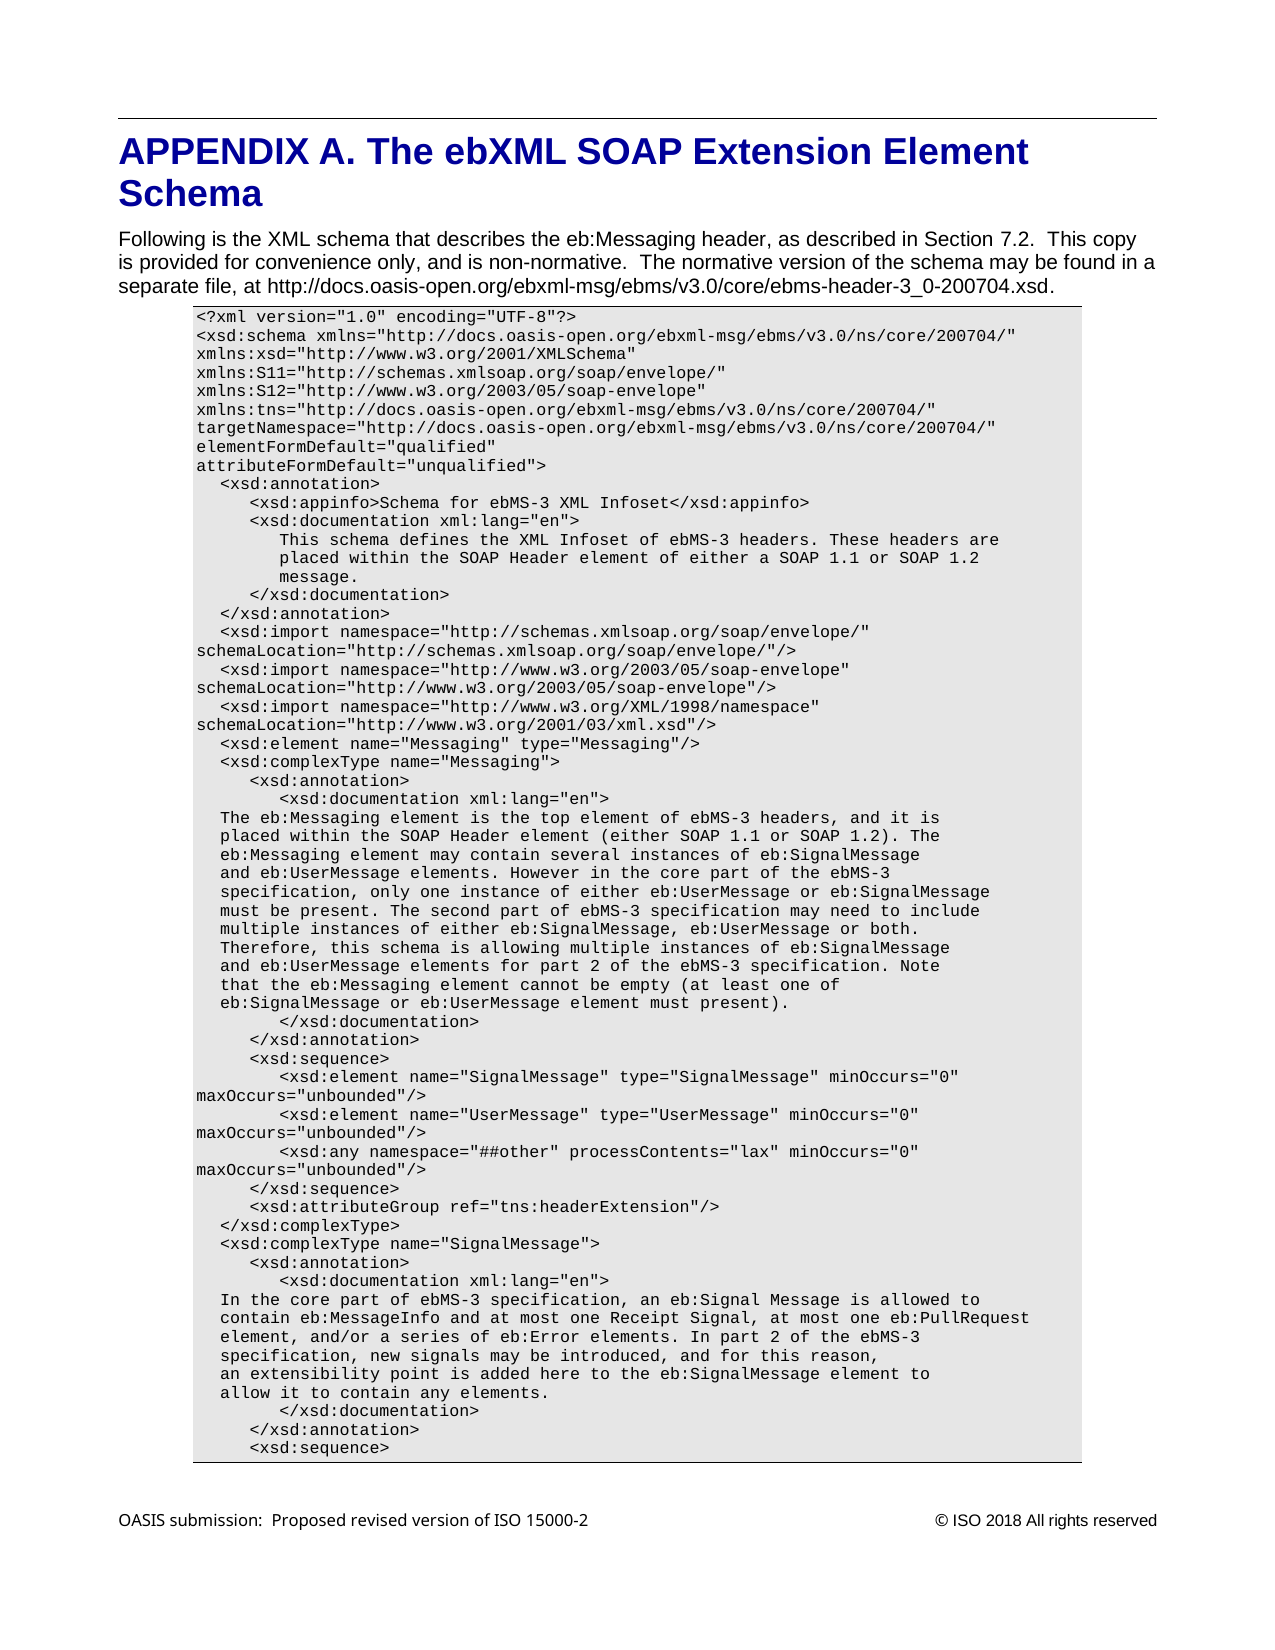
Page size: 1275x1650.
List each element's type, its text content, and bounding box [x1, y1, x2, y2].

text xmlns:xsd="http://www.w3.org/2001/XMLSchema" xmlns:S11="http://schemas.xmlsoap.org/soap/envelope/" [193, 343, 1082, 380]
text </xsd:documentation> [193, 1400, 1082, 1419]
text In the core part of ebMS-3 specification, an eb:Signal Message is allowed to [193, 1289, 1082, 1307]
text <xsd:element name="Messaging" type="Messaging"/> [193, 733, 1082, 751]
text <xsd:annotation> [193, 1252, 1082, 1270]
text and eb:UserMessage elements for part 2 of the ebMS-3 specification. Note [193, 955, 1082, 974]
text </xsd:documentation> [193, 584, 1082, 603]
text <xsd:documentation xml:lang="en"> [193, 788, 1082, 807]
text that the eb:Messaging element cannot be empty (at least one of [193, 974, 1082, 992]
text <xsd:any namespace="##other" processContents="lax" minOccurs="0" maxOccurs="unbounded"/> [193, 1141, 1082, 1178]
text <xsd:import namespace="http://schemas.xmlsoap.org/soap/envelope/" [193, 621, 1082, 640]
text placed within the SOAP Header element (either SOAP 1.1 or SOAP 1.2). The [193, 825, 1082, 844]
text The eb:Messaging element is the top element of ebMS-3 headers, and it is [193, 807, 1082, 825]
text <xsd:documentation xml:lang="en"> [193, 510, 1082, 529]
text <xsd:import namespace="http://www.w3.org/2003/05/soap-envelope" [193, 658, 1082, 677]
text <xsd:annotation> [193, 473, 1082, 492]
text <xsd:documentation xml:lang="en"> [193, 1270, 1082, 1289]
text must be present. The second part of ebMS-3 specification may need to include [193, 899, 1082, 918]
text </xsd:documentation> [193, 1011, 1082, 1029]
text multiple instances of either eb:SignalMessage, eb:UserMessage or both. [193, 918, 1082, 937]
text <xsd:import namespace="http://www.w3.org/XML/1998/namespace" [193, 696, 1082, 714]
text targetNamespace="http://docs.oasis-open.org/ebxml-msg/ebms/v3.0/ns/core/200704/" elementFormDefault="qualified" [193, 417, 1082, 454]
text <xsd:element name="SignalMessage" type="SignalMessage" minOccurs="0" maxOccurs="unbounded"/> [193, 1066, 1082, 1103]
text element, and/or a series of eb:Error elements. In part 2 of the ebMS-3 [193, 1326, 1082, 1344]
text specification, new signals may be introduced, and for this reason, [193, 1344, 1082, 1363]
text schemaLocation="http://schemas.xmlsoap.org/soap/envelope/"/> [193, 640, 1082, 658]
text contain eb:MessageInfo and at most one Receipt Signal, at most one eb:PullRequest [193, 1307, 1082, 1326]
text </xsd:complexType> [193, 1215, 1082, 1233]
text Following is the XML schema that describes the eb:Messaging header, as described in Section 7.2. This copy is provided for convenience only, and is non-normative. The normative version of the schema may be found in a separate file, at http://docs.oasis-open.org/ebxml-msg/ebms/v3.0/core/ebms-header-3_0-200704.xsd. [118, 227, 1157, 298]
text <xsd:complexType name="SignalMessage"> [193, 1233, 1082, 1252]
subtitle The ebXML SOAP Extension Element Schema [118, 119, 1157, 215]
text This schema defines the XML Infoset of ebMS-3 headers. These headers are [193, 529, 1082, 547]
text an extensibility point is added here to the eb:SignalMessage element to [193, 1363, 1082, 1382]
text placed within the SOAP Header element of either a SOAP 1.1 or SOAP 1.2 [193, 547, 1082, 566]
text </xsd:annotation> [193, 603, 1082, 621]
text Therefore, this schema is allowing multiple instances of eb:SignalMessage [193, 937, 1082, 955]
text <xsd:attributeGroup ref="tns:headerExtension"/> [193, 1196, 1082, 1215]
text eb:Messaging element may contain several instances of eb:SignalMessage [193, 844, 1082, 862]
text allow it to contain any elements. [193, 1382, 1082, 1400]
text attributeFormDefault="unqualified"> [193, 454, 1082, 473]
text <xsd:element name="UserMessage" type="UserMessage" minOccurs="0" maxOccurs="unbounded"/> [193, 1103, 1082, 1141]
text <xsd:appinfo>Schema for ebMS-3 XML Infoset</xsd:appinfo> [193, 492, 1082, 510]
text <?xml version="1.0" encoding="UTF-8"?> [193, 307, 1082, 325]
text and eb:UserMessage elements. However in the core part of the ebMS-3 [193, 862, 1082, 881]
text <xsd:annotation> [193, 770, 1082, 788]
text eb:SignalMessage or eb:UserMessage element must present). [193, 992, 1082, 1011]
text <xsd:sequence> [193, 1048, 1082, 1066]
text <xsd:sequence> [193, 1437, 1082, 1462]
text schemaLocation="http://www.w3.org/2003/05/soap-envelope"/> [193, 677, 1082, 696]
text <xsd:schema xmlns="http://docs.oasis-open.org/ebxml-msg/ebms/v3.0/ns/core/200704/" [193, 325, 1082, 343]
text </xsd:sequence> [193, 1178, 1082, 1196]
text message. [193, 566, 1082, 584]
text specification, only one instance of either eb:UserMessage or eb:SignalMessage [193, 881, 1082, 899]
text schemaLocation="http://www.w3.org/2001/03/xml.xsd"/> [193, 714, 1082, 733]
text xmlns:tns="http://docs.oasis-open.org/ebxml-msg/ebms/v3.0/ns/core/200704/" [193, 399, 1082, 417]
text xmlns:S12="http://www.w3.org/2003/05/soap-envelope" [193, 380, 1082, 399]
text <xsd:complexType name="Messaging"> [193, 751, 1082, 770]
text </xsd:annotation> [193, 1029, 1082, 1048]
text </xsd:annotation> [193, 1419, 1082, 1437]
